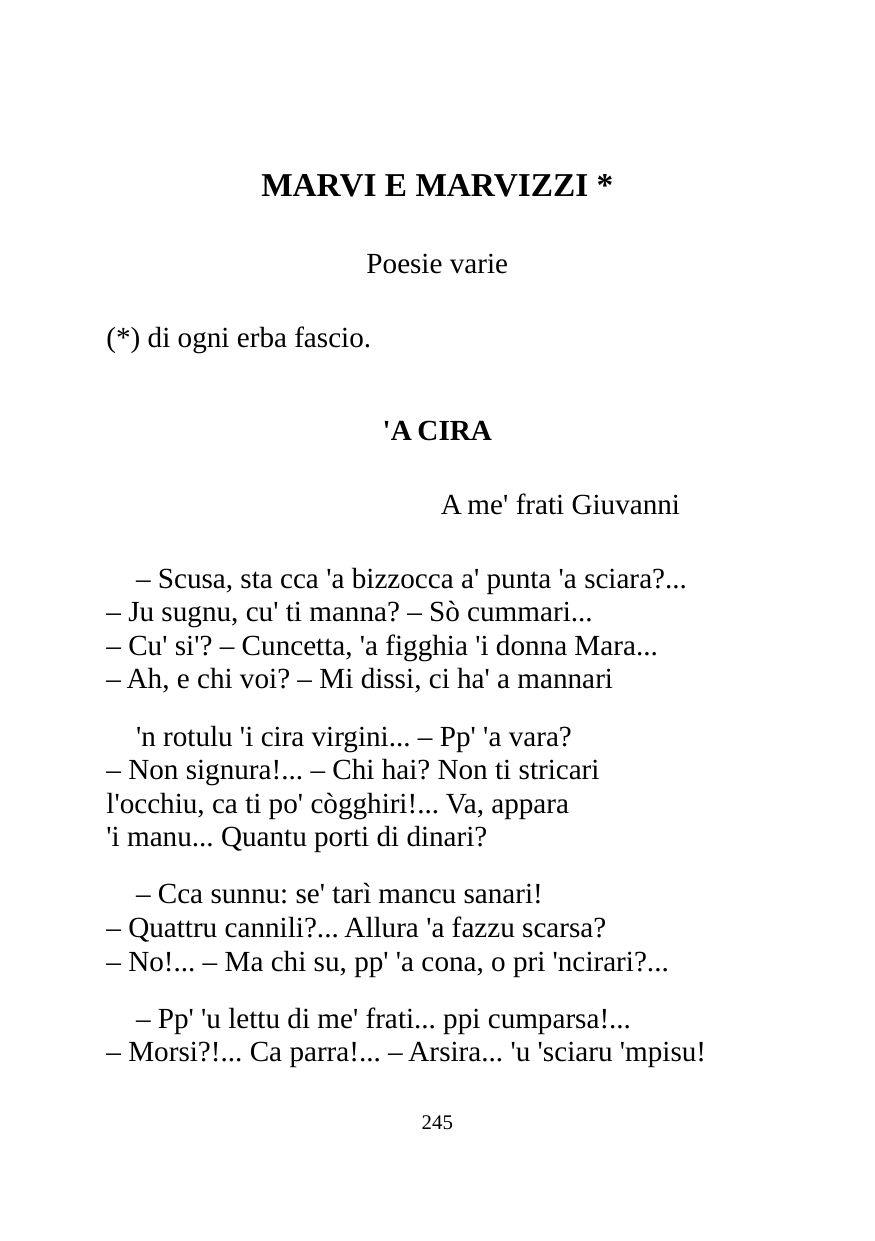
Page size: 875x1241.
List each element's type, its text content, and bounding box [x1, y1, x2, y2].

text – Scusa, sta cca 'a bizzocca a' punta 'a sciara?... [106, 561, 768, 594]
text 'A CIRA [106, 413, 768, 447]
text Poesie varie [106, 246, 768, 280]
text – Ju sugnu, cu' ti manna? – Sò cummari... [106, 594, 768, 628]
text MARVI E MARVIZZI * [106, 165, 768, 204]
text l'occhiu, ca ti po' cògghiri!... Va, appara [106, 786, 768, 819]
text – Pp' 'u lettu di me' frati... ppi cumparsa!... [106, 1001, 768, 1034]
text – Cu' si'? – Cuncetta, 'a figghia 'i donna Mara... [106, 628, 768, 662]
text – No!... – Ma chi su, pp' 'a cona, o pri 'ncirari?... [106, 944, 768, 977]
text – Cca sunnu: se' tarì mancu sanari! [106, 877, 768, 910]
text (*) di ogni erba fascio. [106, 320, 768, 354]
text A me' frati Giuvanni [441, 487, 768, 521]
text – Non signura!... – Chi hai? Non ti stricari [106, 752, 768, 786]
text 'i manu... Quantu porti di dinari? [106, 819, 768, 853]
text – Quattru cannili?... Allura 'a fazzu scarsa? [106, 910, 768, 944]
text – Ah, e chi voi? – Mi dissi, ci ha' a mannari [106, 662, 768, 695]
text – Morsi?!... Ca parra!... – Arsira... 'u 'sciaru 'mpisu! [106, 1034, 768, 1068]
text 'n rotulu 'i cira virgini... – Pp' 'a vara? [106, 719, 768, 752]
